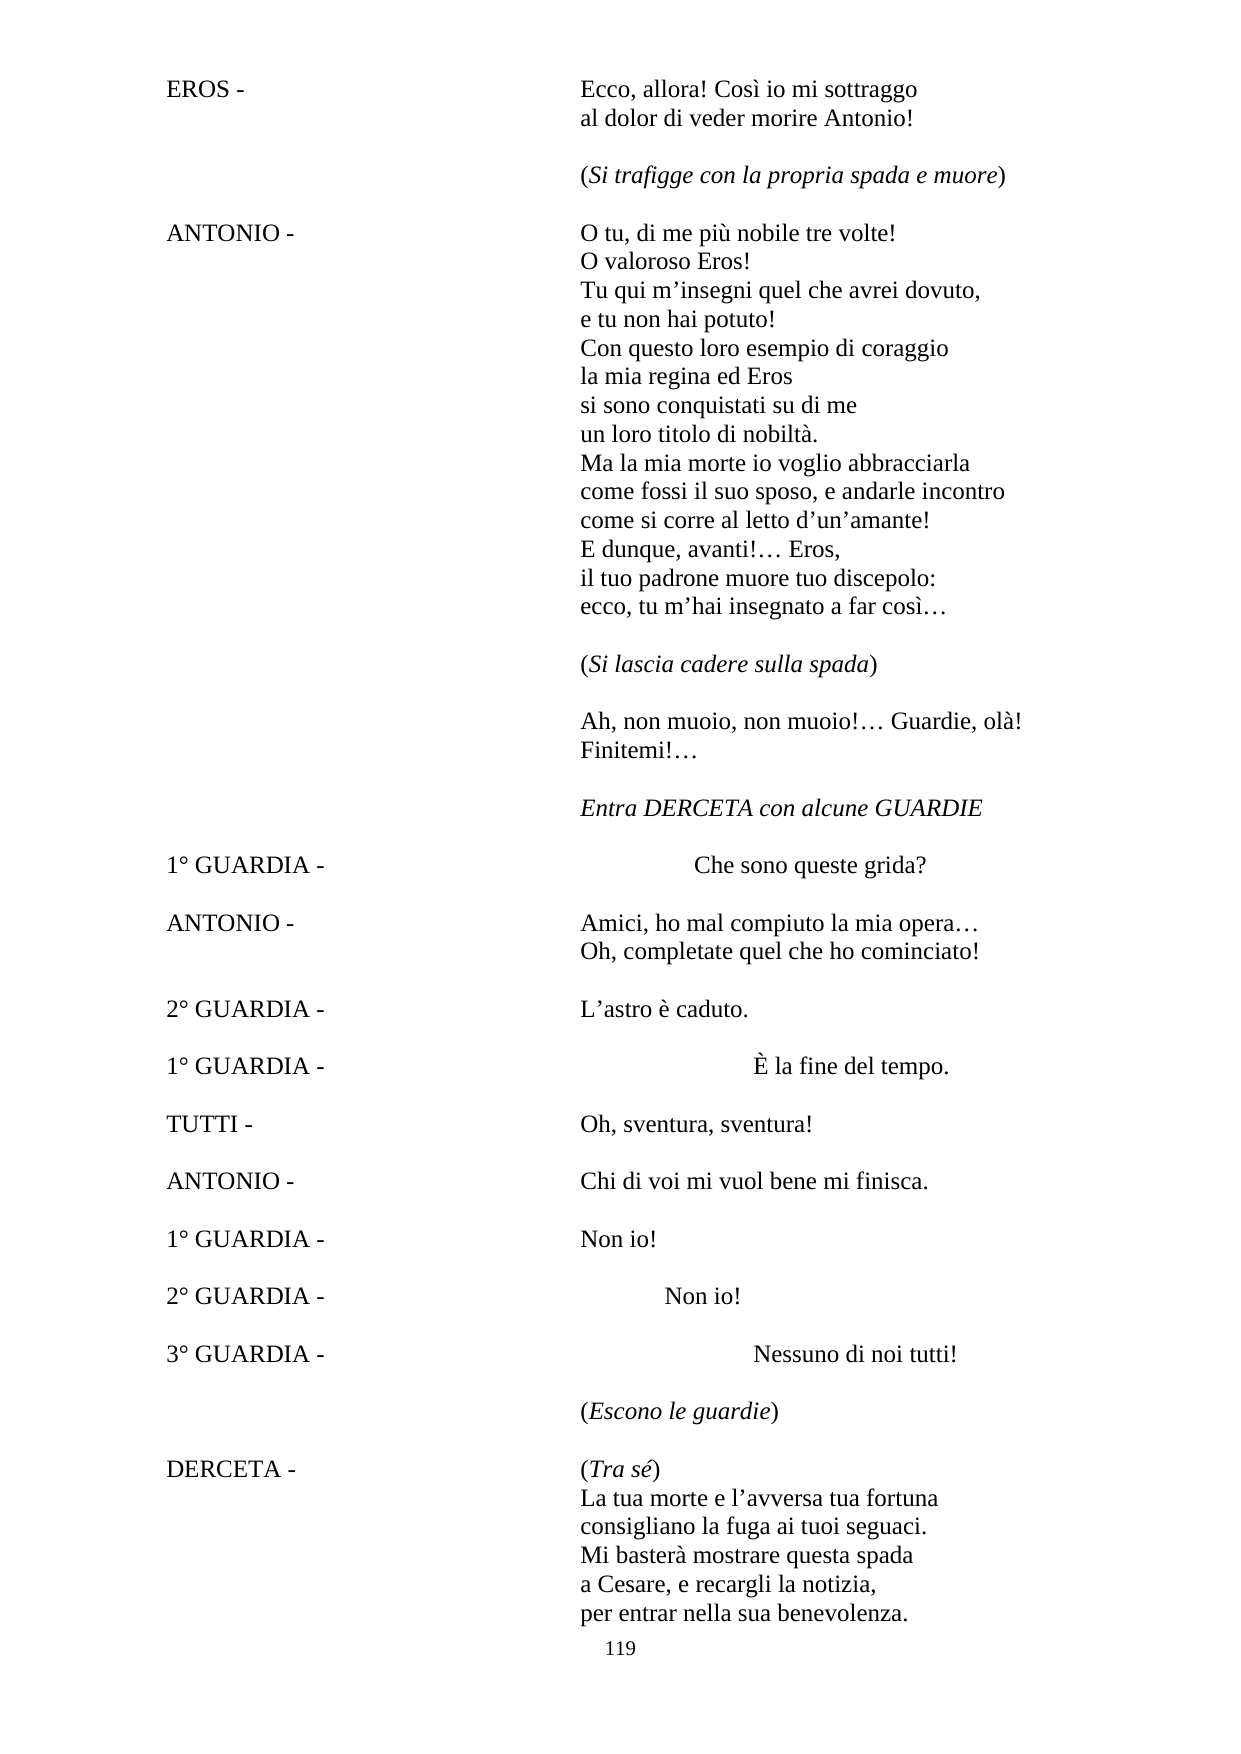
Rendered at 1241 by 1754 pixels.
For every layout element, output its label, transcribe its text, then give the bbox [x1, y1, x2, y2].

table_cell [159, 649, 573, 706]
table_cell Non io! [573, 1281, 1082, 1339]
table_cell Amici, ho mal compiuto la mia opera… Oh, completate quel che ho cominciato! [573, 908, 1082, 994]
table_cell Ah, non muoio, non muoio!… Guardie, olà! Finitemi!… [573, 706, 1082, 793]
table_cell Oh, sventura, sventura! [573, 1109, 1082, 1166]
table_cell (Si lascia cadere sulla spada) [573, 649, 1082, 706]
table_cell TUTTI - [159, 1109, 573, 1166]
table_cell Che sono queste grida? [573, 850, 1082, 908]
table_cell O tu, di me più nobile tre volte! O valoroso Eros! Tu qui m’insegni quel che avrei dovuto, e tu non hai potuto! Con questo loro esempio di coraggio la mia regina ed Eros si sono conquistati su di me un loro titolo di nobiltà. Ma la mia morte io voglio abbracciarla come fossi il suo sposo, e andarle incontro come si corre al letto d’un’amante! E dunque, avanti!… Eros, il tuo padrone muore tuo discepolo: ecco, tu m’hai insegnato a far così… [573, 218, 1082, 649]
table_cell (Escono le guardie) [573, 1396, 1082, 1454]
table_cell [159, 706, 573, 793]
table_cell L’astro è caduto. [573, 994, 1082, 1051]
table_cell Entra DERCETA con alcune GUARDIE [573, 793, 1082, 850]
table_cell DERCETA - [159, 1454, 573, 1626]
table_cell ANTONIO - [159, 908, 573, 994]
table_cell Non io! [573, 1224, 1082, 1281]
table_cell (Si trafigge con la propria spada e muore) [573, 160, 1082, 218]
table_cell Nessuno di noi tutti! [573, 1339, 1082, 1396]
table_cell ANTONIO - [159, 1166, 573, 1224]
table_cell 2° GUARDIA - [159, 1281, 573, 1339]
table_cell 1° GUARDIA - [159, 850, 573, 908]
table_cell 1° GUARDIA - [159, 1224, 573, 1281]
table_cell 3° GUARDIA - [159, 1339, 573, 1396]
table_cell [159, 1396, 573, 1454]
table_cell Chi di voi mi vuol bene mi finisca. [573, 1166, 1082, 1224]
table_cell (Tra sé) La tua morte e l’avversa tua fortuna consigliano la fuga ai tuoi seguaci. Mi basterà mostrare questa spada a Cesare, e recargli la notizia, per entrar nella sua benevolenza. [573, 1454, 1082, 1626]
table_cell 2° GUARDIA - [159, 994, 573, 1051]
table_cell È la fine del tempo. [573, 1051, 1082, 1109]
table_cell ANTONIO - [159, 218, 573, 649]
table_cell 1° GUARDIA - [159, 1051, 573, 1109]
table_cell [159, 793, 573, 850]
table_cell Ecco, allora! Così io mi sottraggo al dolor di veder morire Antonio! [573, 74, 1082, 160]
table_cell EROS - [159, 74, 573, 160]
table_cell [159, 160, 573, 218]
